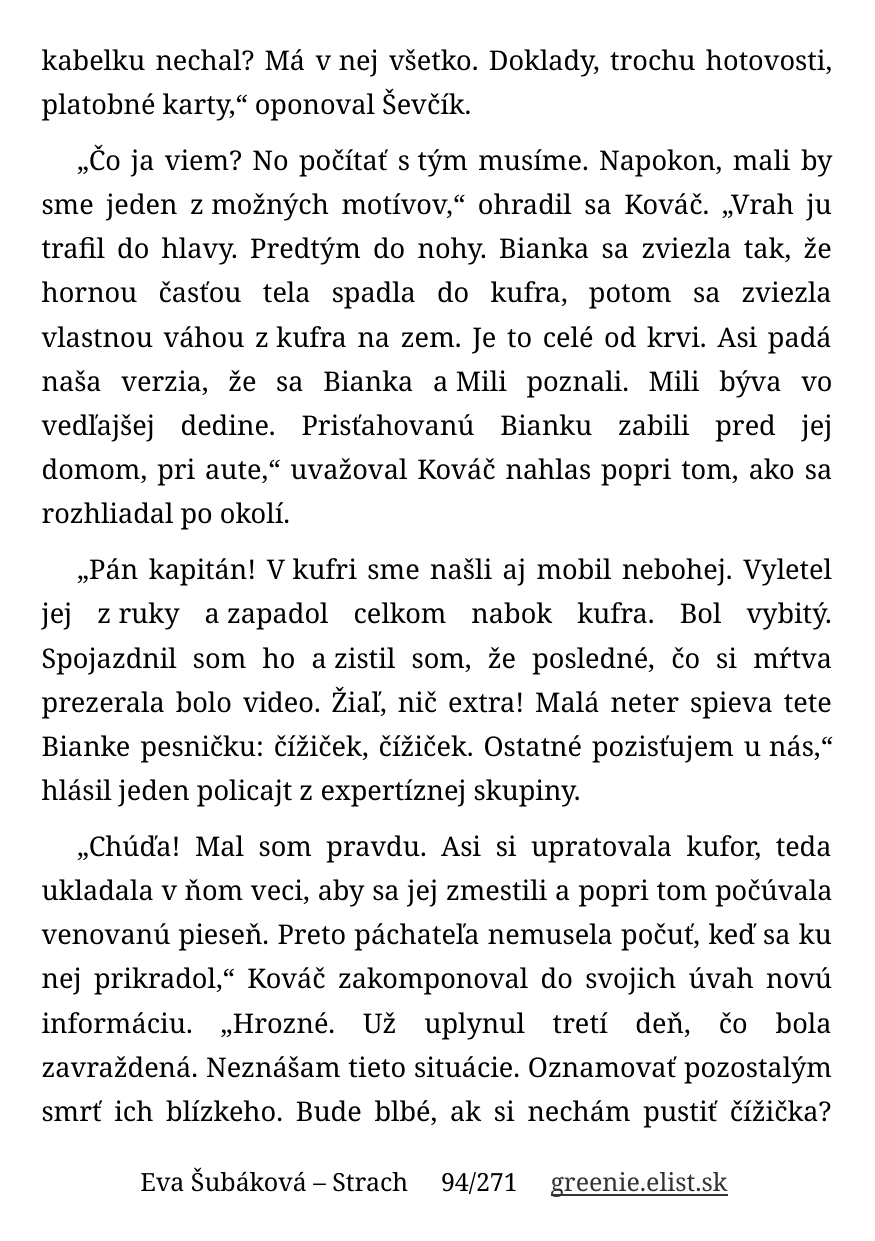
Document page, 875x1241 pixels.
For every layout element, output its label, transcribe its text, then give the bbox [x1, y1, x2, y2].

text „Pán kapitán! V kufri sme našli aj mobil nebohej. Vyletel jej z ruky a zapadol celkom nabok kufra. Bol vybitý. Spojazdnil som ho a zistil som, že posledné, čo si mŕtva prezerala bolo video. Žiaľ, nič extra! Malá neter spieva tete Bianke pesničku: čížiček, čížiček. Ostatné pozisťujem u nás,“ hlásil jeden policajt z expertíznej skupiny. [41, 551, 833, 808]
text kabelku nechal? Má v nej všetko. Doklady, trochu hotovosti, platobné karty,“ oponoval Ševčík. [41, 41, 833, 122]
text „Chúďa! Mal som pravdu. Asi si upratovala kufor, teda ukladala v ňom veci, aby sa jej zmestili a popri tom počúvala venovanú pieseň. Preto páchateľa nemusela počuť, keď sa ku nej prikradol,“ Kováč zakomponoval do svojich úvah novú informáciu. „Hrozné. Už uplynul tretí deň, čo bola zavraždená. Neznášam tieto situácie. Oznamovať pozostalým smrť ich blízkeho. Bude blbé, ak si nechám pustiť čížička? [41, 827, 833, 1129]
text „Čo ja viem? No počítať s tým musíme. Napokon, mali by sme jeden z možných motívov,“ ohradil sa Kováč. „Vrah ju trafil do hlavy. Predtým do nohy. Bianka sa zviezla tak, že hornou časťou tela spadla do kufra, potom sa zviezla vlastnou váhou z kufra na zem. Je to celé od krvi. Asi padá naša verzia, že sa Bianka a Mili poznali. Mili býva vo vedľajšej dedine. Prisťahovanú Bianku zabili pred jej domom, pri aute,“ uvažoval Kováč nahlas popri tom, ako sa rozhliadal po okolí. [41, 141, 833, 532]
